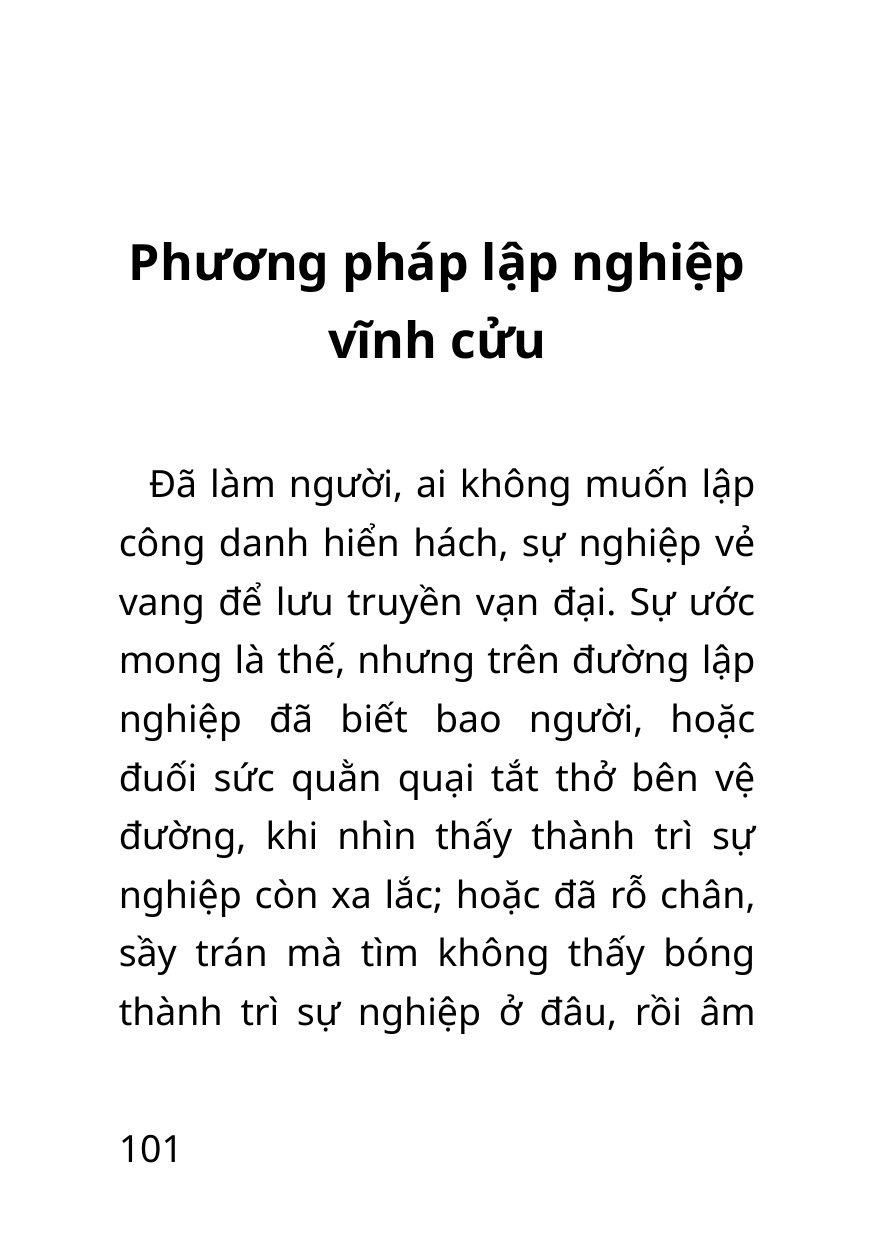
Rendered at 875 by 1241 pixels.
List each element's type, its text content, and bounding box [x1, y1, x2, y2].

subtitle Phương pháp lập nghiệp vĩnh cửu [118, 227, 756, 373]
text Ðã làm người, ai không muốn lập công danh hiển hách, sự nghiệp vẻ vang để lưu truyền vạn đại. Sự ước mong là thế, nhưng trên đường lập nghiệp đã biết bao người, hoặc đuối sức quằn quại tắt thở bên vệ đường, khi nhìn thấy thành trì sự nghiệp còn xa lắc; hoặc đã rỗ chân, sầy trán mà tìm không thấy bóng thành trì sự nghiệp ở đâu, rồi âm [118, 458, 756, 1036]
